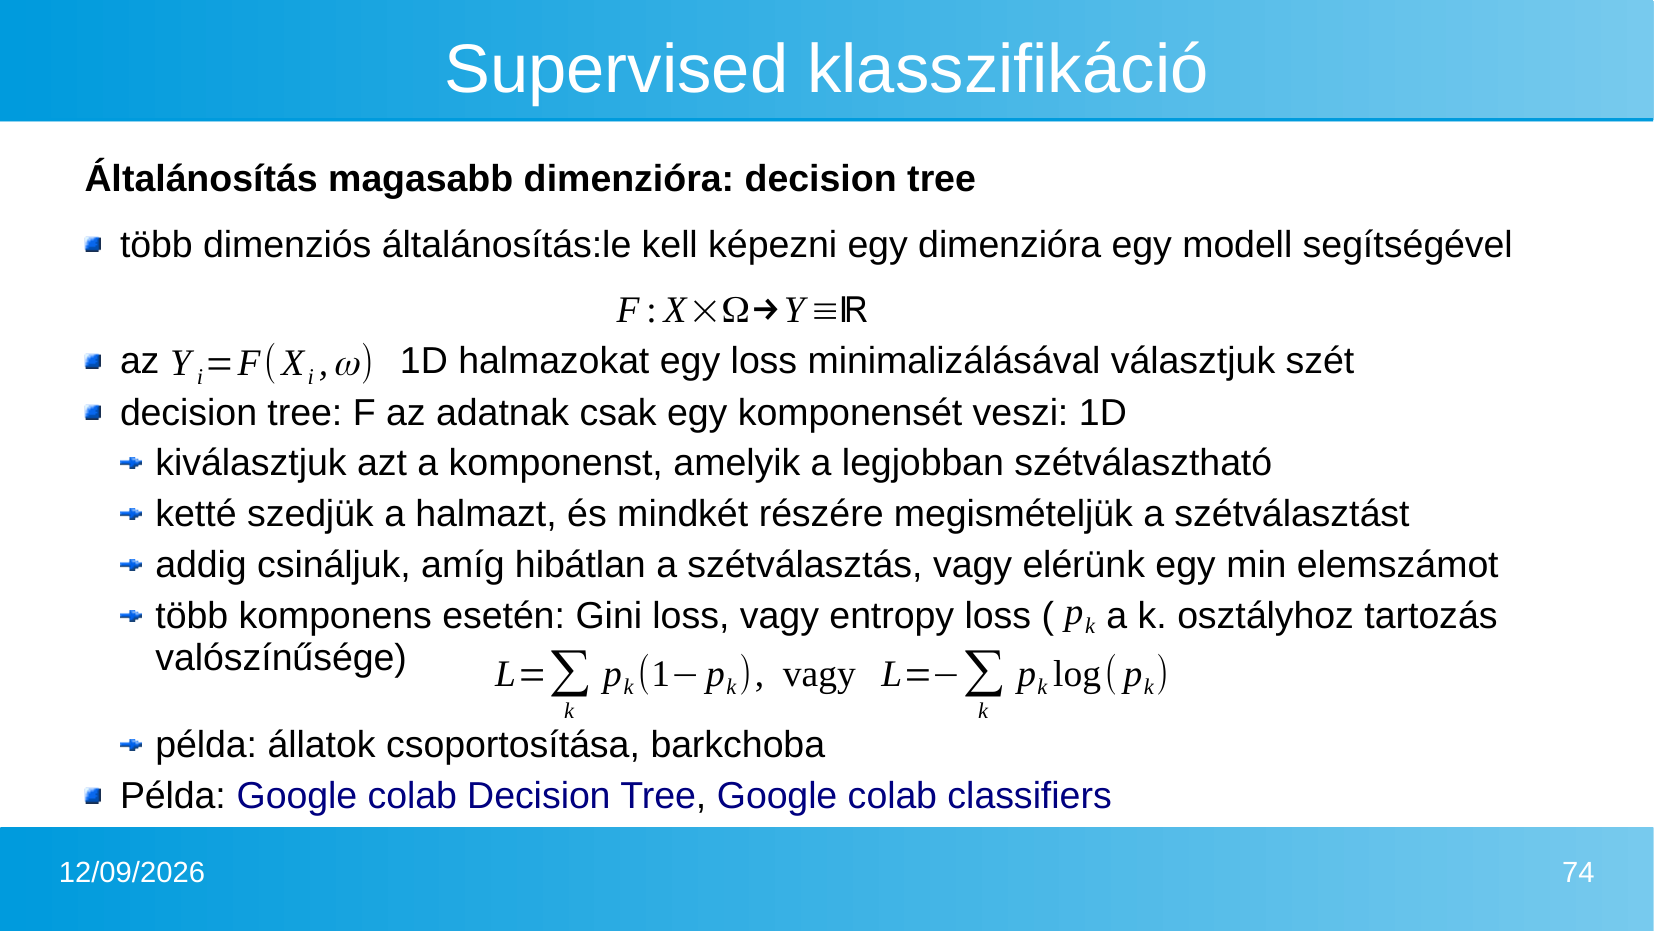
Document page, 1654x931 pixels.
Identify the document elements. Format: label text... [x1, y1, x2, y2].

chart [493, 647, 1170, 724]
title Supervised klasszifikáció [59, 29, 1595, 108]
chart [170, 341, 374, 390]
chart [1059, 591, 1096, 639]
chart [615, 289, 870, 332]
text_box Általánosítás magasabb dimenzióra: decision tree több dimenziós általánosítás:le kell képezni egy dimenzióra egy modell segítségével az 1D halmazokat egy loss minimalizálásával választjuk szét decision tree: F az adatnak csak egy komponensét veszi: 1D kiválasztjuk azt a komponenst, amelyik a legjobban szétválasztható ketté szedjük a halmazt, és mindkét részére megismételjük a szétválasztást addig csináljuk, amíg hibátlan a szétválasztás, vagy elérünk egy min elemszámot több komponens esetén: Gini loss, vagy entropy loss ( a k. osztályhoz tartozás valószínűsége) példa: állatok csoportosítása, barkchoba Példa: Google colab Decision Tree, Google colab classifiers [69, 149, 1549, 825]
